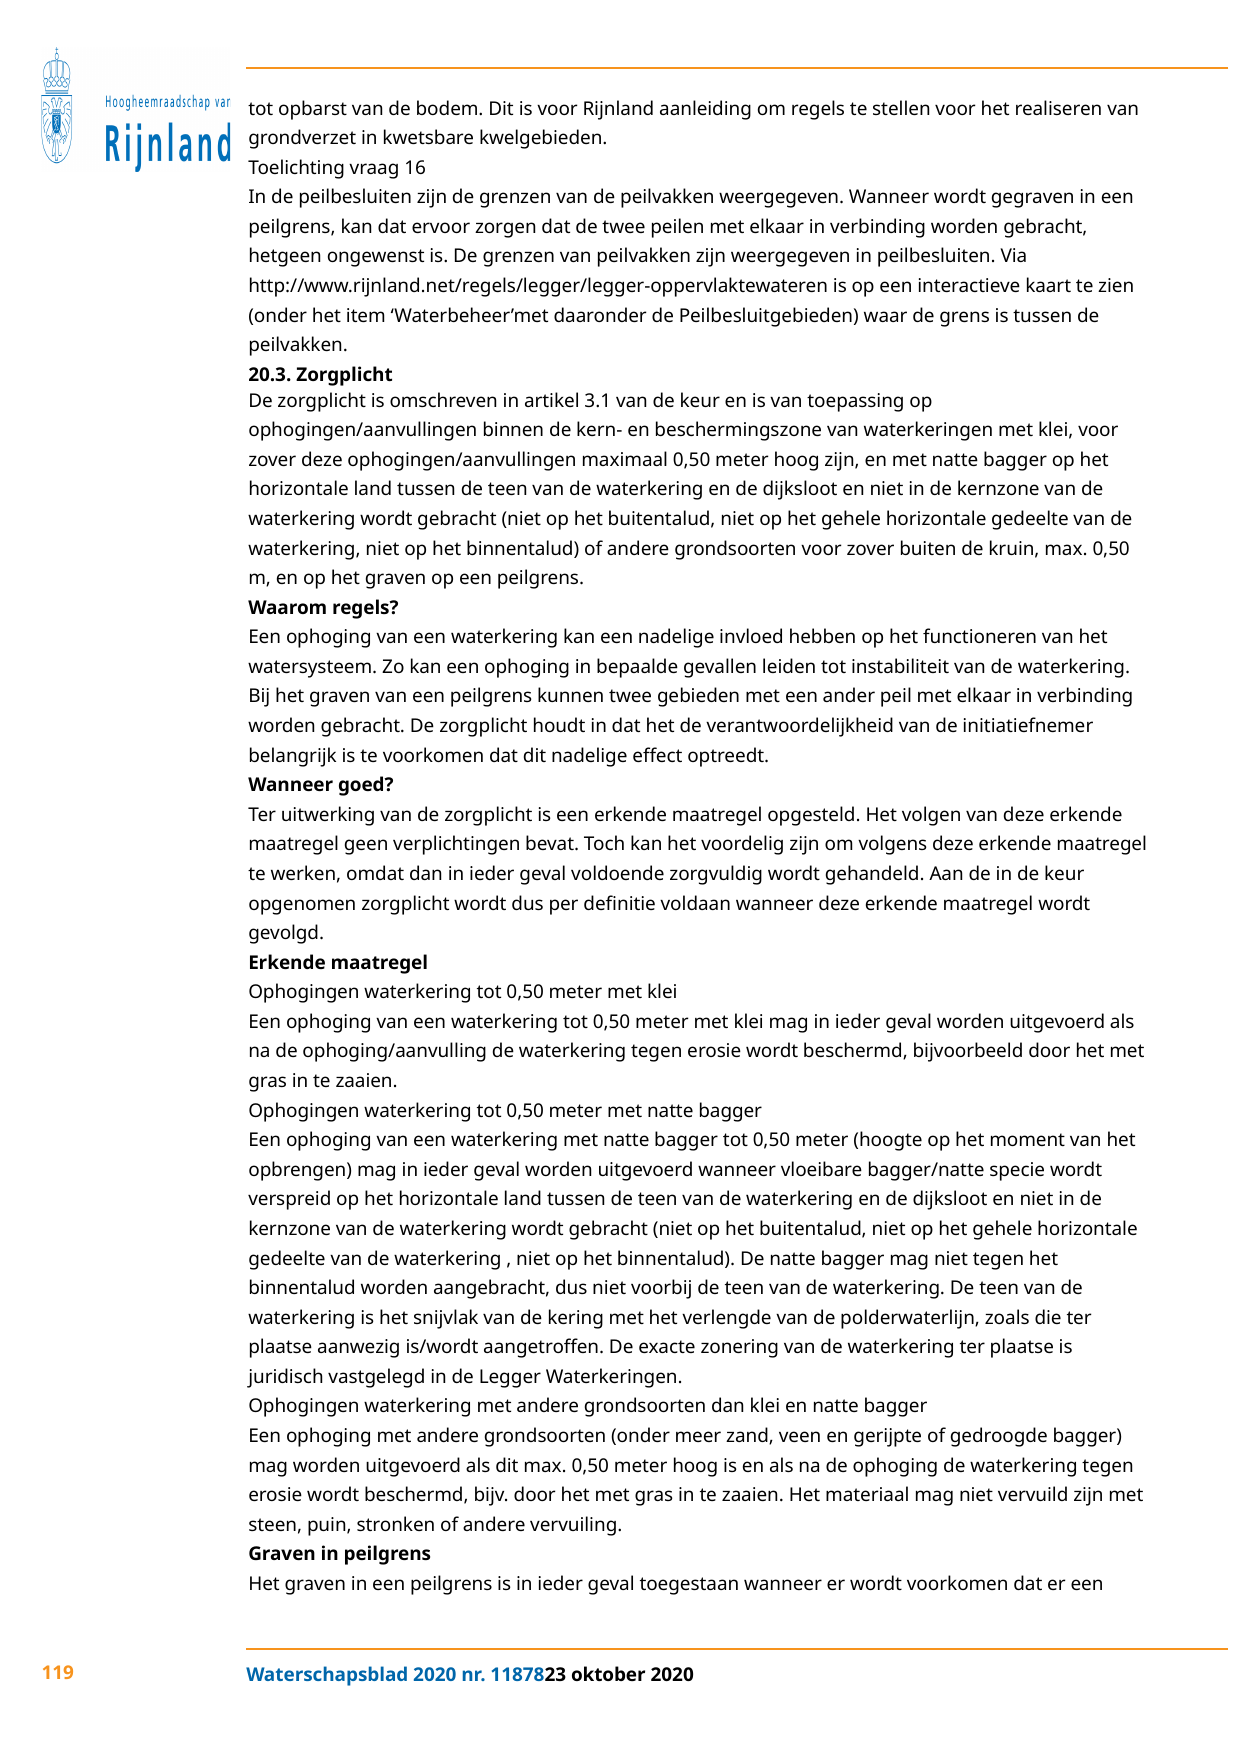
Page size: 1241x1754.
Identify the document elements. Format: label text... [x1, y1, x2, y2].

text Wanneer goed? [248, 771, 1152, 797]
text De zorgplicht is omschreven in artikel 3.1 van de keur en is van toepassing op ophogingen/aanvullingen binnen de kern- en beschermingszone van waterkeringen met klei, voor zover deze ophogingen/aanvullingen maximaal 0,50 meter hoog zijn, en met natte bagger op het horizontale land tussen de teen van de waterkering en de dijksloot en niet in de kernzone van de waterkering wordt gebracht (niet op het buitentalud, niet op het gehele horizontale gedeelte van de waterkering, niet op het binnentalud) of andere grondsoorten voor zover buiten de kruin, max. 0,50 m, en op het graven op een peilgrens. [248, 387, 1152, 590]
text Ophogingen waterkering tot 0,50 meter met klei [248, 978, 1152, 1004]
text Het graven in een peilgrens is in ieder geval toegestaan wanneer er wordt voorkomen dat er een [248, 1570, 1152, 1596]
text Een ophoging van een waterkering kan een nadelige invloed hebben op het functioneren van het watersysteem. Zo kan een ophoging in bepaalde gevallen leiden tot instabiliteit van de waterkering. Bij het graven van een peilgrens kunnen twee gebieden met een ander peil met elkaar in verbinding worden gebracht. De zorgplicht houdt in dat het de verantwoordelijkheid van de initiatiefnemer belangrijk is te voorkomen dat dit nadelige effect optreedt. [248, 623, 1152, 767]
text Ophogingen waterkering met andere grondsoorten dan klei en natte bagger [248, 1393, 1152, 1418]
text Een ophoging van een waterkering met natte bagger tot 0,50 meter (hoogte op het moment van het opbrengen) mag in ieder geval worden uitgevoerd wanneer vloeibare bagger/natte specie wordt verspreid op het horizontale land tussen de teen van de waterkering en de dijksloot en niet in de kernzone van de waterkering wordt gebracht (niet op het buitentalud, niet op het gehele horizontale gedeelte van de waterkering , niet op het binnentalud). De natte bagger mag niet tegen het binnentalud worden aangebracht, dus niet voorbij de teen van de waterkering. De teen van de waterkering is het snijvlak van de kering met het verlengde van de polderwaterlijn, zoals die ter plaatse aanwezig is/wordt aangetroffen. De exacte zonering van de waterkering ter plaatse is juridisch vastgelegd in de Legger Waterkeringen. [248, 1126, 1152, 1389]
text Toelichting vraag 16 [248, 154, 1152, 180]
text tot opbarst van de bodem. Dit is voor Rijnland aanleiding om regels te stellen voor het realiseren van grondverzet in kwetsbare kwelgebieden. [248, 95, 1152, 150]
text In de peilbesluiten zijn de grenzen van de peilvakken weergegeven. Wanneer wordt gegraven in een peilgrens, kan dat ervoor zorgen dat de twee peilen met elkaar in verbinding worden gebracht, hetgeen ongewenst is. De grenzen van peilvakken zijn weergegeven in peilbesluiten. Via http://www.rijnland.net/regels/legger/legger-oppervlaktewateren is op een interactieve kaart te zien (onder het item ‘Waterbeheer’met daaronder de Peilbesluitgebieden) waar de grens is tussen de peilvakken. [248, 183, 1152, 357]
text Een ophoging met andere grondsoorten (onder meer zand, veen en gerijpte of gedroogde bagger) mag worden uitgevoerd als dit max. 0,50 meter hoog is en als na de ophoging de waterkering tegen erosie wordt beschermd, bijv. door het met gras in te zaaien. Het materiaal mag niet vervuild zijn met steen, puin, stronken of andere vervuiling. [248, 1422, 1152, 1537]
text Erkende maatregel [248, 949, 1152, 974]
text Waarom regels? [248, 594, 1152, 619]
text Ter uitwerking van de zorgplicht is een erkende maatregel opgesteld. Het volgen van deze erkende maatregel geen verplichtingen bevat. Toch kan het voordelig zijn om volgens deze erkende maatregel te werken, omdat dan in ieder geval voldoende zorgvuldig wordt gehandeld. Aan de in de keur opgenomen zorgplicht wordt dus per definitie voldaan wanneer deze erkende maatregel wordt gevolgd. [248, 801, 1152, 945]
picture [41, 47, 231, 172]
text Ophogingen waterkering tot 0,50 meter met natte bagger [248, 1097, 1152, 1122]
text Graven in peilgrens [248, 1541, 1152, 1566]
text Een ophoging van een waterkering tot 0,50 meter met klei mag in ieder geval worden uitgevoerd als na de ophoging/aanvulling de waterkering tegen erosie wordt beschermd, bijvoorbeeld door het met gras in te zaaien. [248, 1008, 1152, 1093]
text 20.3. Zorgplicht [248, 361, 1152, 387]
